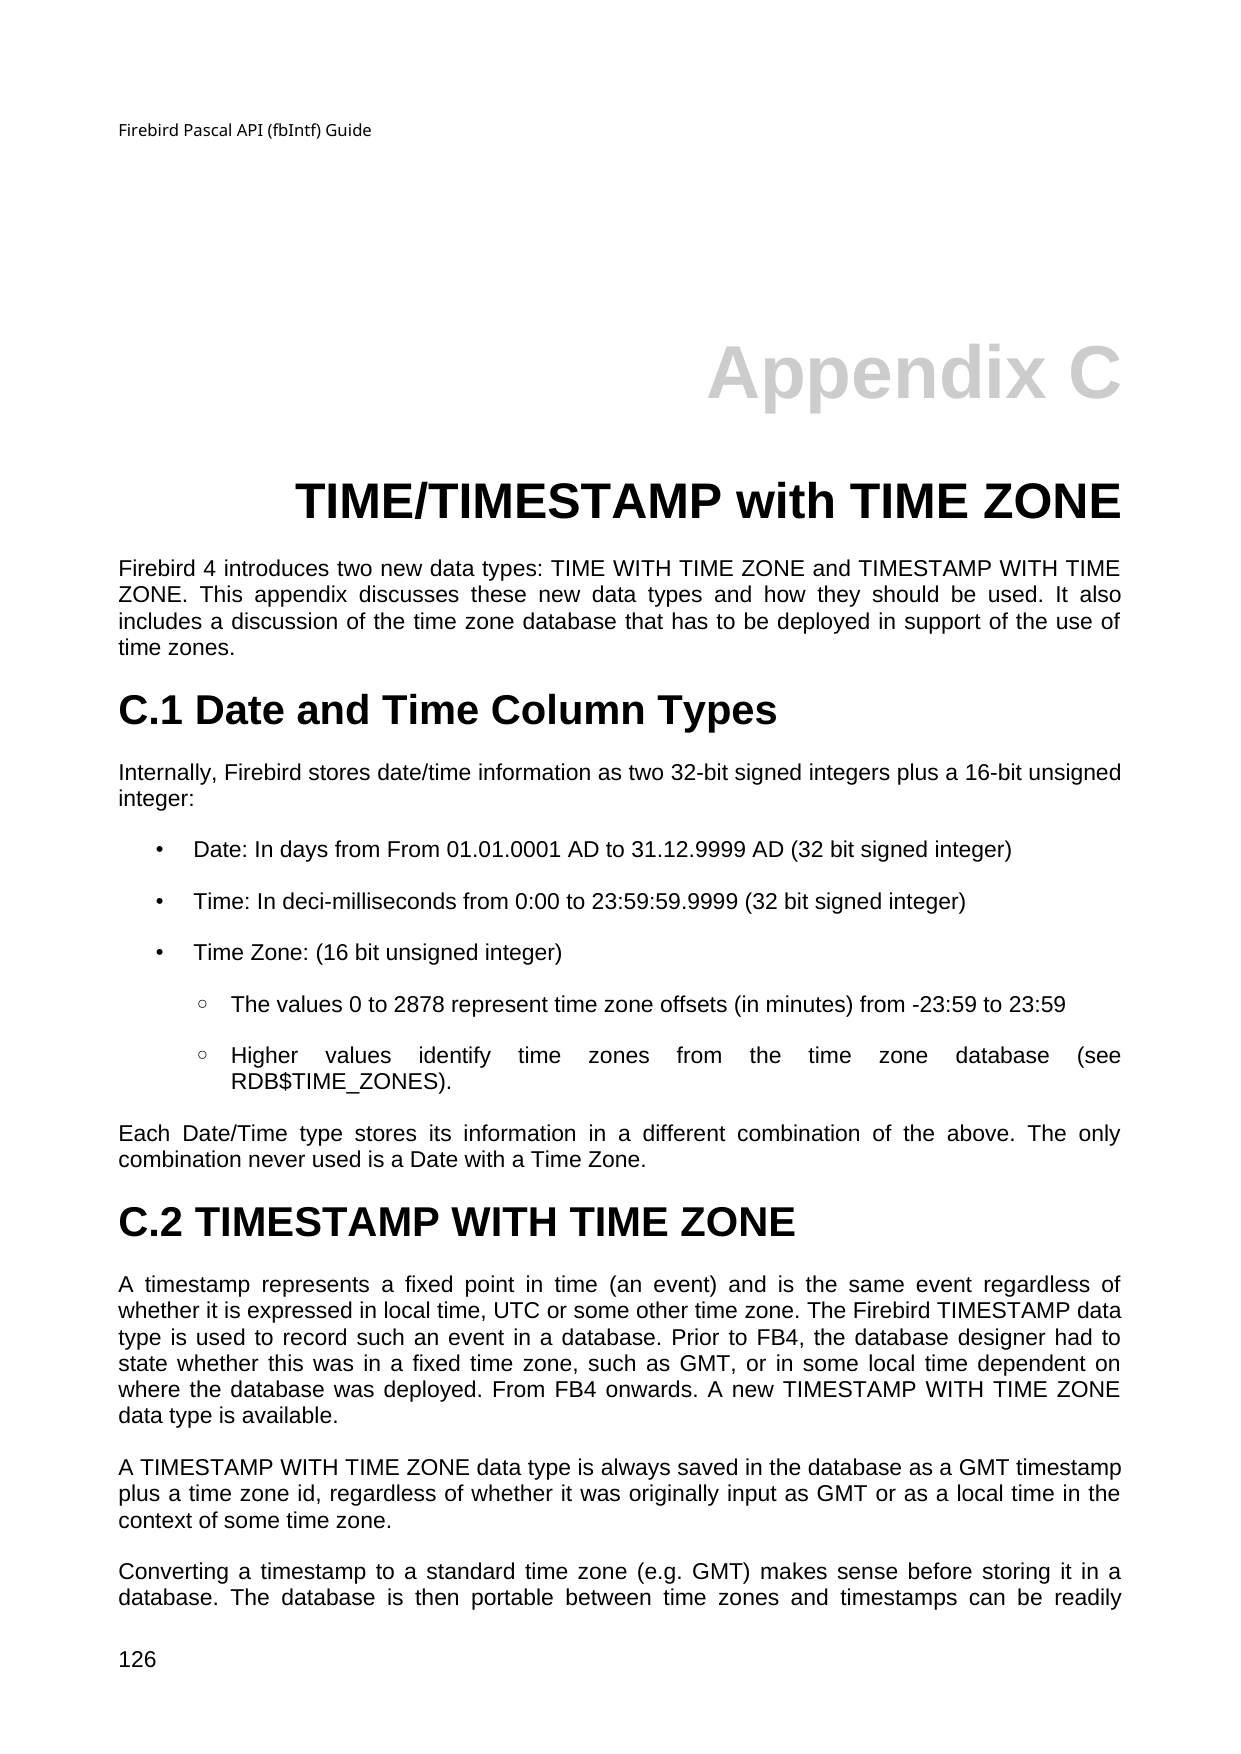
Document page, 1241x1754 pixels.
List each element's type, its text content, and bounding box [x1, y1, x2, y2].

text Firebird 4 introduces two new data types: TIME WITH TIME ZONE and TIMESTAMP WITH TIME ZONE. This appendix discusses these new data types and how they should be used. It also includes a discussion of the time zone database that has to be deployed in support of the use of time zones. [118, 555, 1122, 660]
text Each Date/Time type stores its information in a different combination of the above. The only combination never used is a Date with a Time Zone. [118, 1119, 1122, 1172]
list Time Zone: (16 bit unsigned integer) [156, 939, 1122, 966]
subtitle TIMESTAMP WITH TIME ZONE [118, 1197, 1122, 1245]
text A TIMESTAMP WITH TIME ZONE data type is always saved in the database as a GMT timestamp plus a time zone id, regardless of whether it was originally input as GMT or as a local time in the context of some time zone. [118, 1454, 1122, 1533]
list The values 0 to 2878 represent time zone offsets (in minutes) from -23:59 to 23:59 [193, 991, 1122, 1017]
text A timestamp represents a fixed point in time (an event) and is the same event regardless of whether it is expressed in local time, UTC or some other time zone. The Firebird TIMESTAMP data type is used to record such an event in a database. Prior to FB4, the database designer had to state whether this was in a fixed time zone, such as GMT, or in some local time dependent on where the database was deployed. From FB4 onwards. A new TIMESTAMP WITH TIME ZONE data type is available. [118, 1271, 1122, 1429]
subtitle TIME/TIMESTAMP with TIME ZONE [118, 328, 1122, 529]
list Date: In days from From 01.01.0001 AD to 31.12.9999 AD (32 bit signed integer) [156, 836, 1122, 863]
list Time: In deci-milliseconds from 0:00 to 23:59:59.9999 (32 bit signed integer) [156, 888, 1122, 914]
text Converting a timestamp to a standard time zone (e.g. GMT) makes sense before storing it in a database. The database is then portable between time zones and timestamps can be readily [118, 1558, 1122, 1611]
subtitle Date and Time Column Types [118, 685, 1122, 733]
text Internally, Firebird stores date/time information as two 32-bit signed integers plus a 16-bit unsigned integer: [118, 759, 1122, 811]
list Higher values identify time zones from the time zone database (see RDB$TIME_ZONES). [193, 1042, 1122, 1094]
